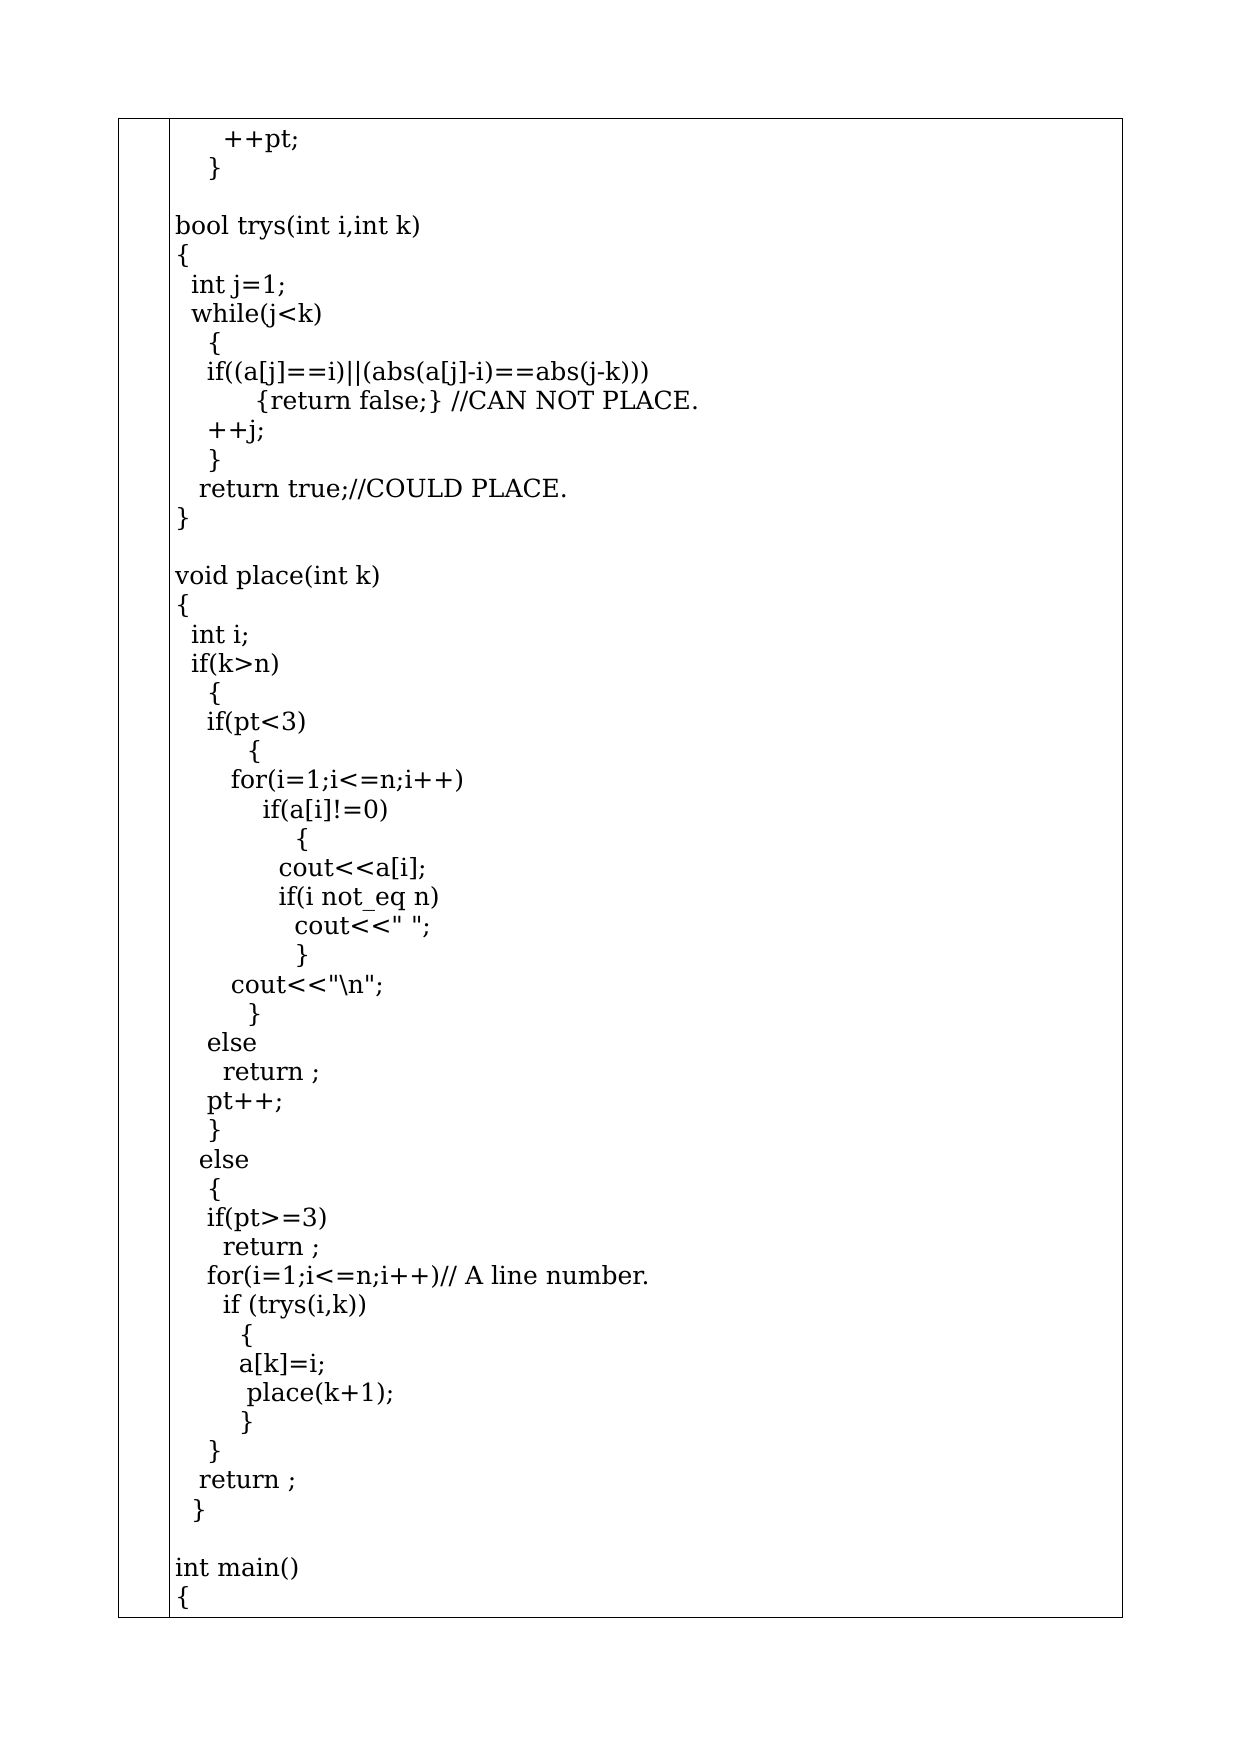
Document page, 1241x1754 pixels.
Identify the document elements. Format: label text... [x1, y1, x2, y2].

table_header ++pt; } bool trys(int i,int k) { int j=1; while(j<k) { if((a[j]==i)||(abs(a[j]-i)==abs(j-k))) {return false;} //CAN NOT PLACE. ++j; } return true;//COULD PLACE. } void place(int k) { int i; if(k>n) { if(pt<3) { for(i=1;i<=n;i++) if(a[i]!=0) { cout<<a[i]; if(i not_eq n) cout<<" "; } cout<<"\n"; } else return ; pt++; } else { if(pt>=3) return ; for(i=1;i<=n;i++)// A line number. if (trys(i,k)) { a[k]=i; place(k+1); } } return ; } int main() { [170, 119, 1122, 1617]
table_header [119, 119, 169, 1617]
